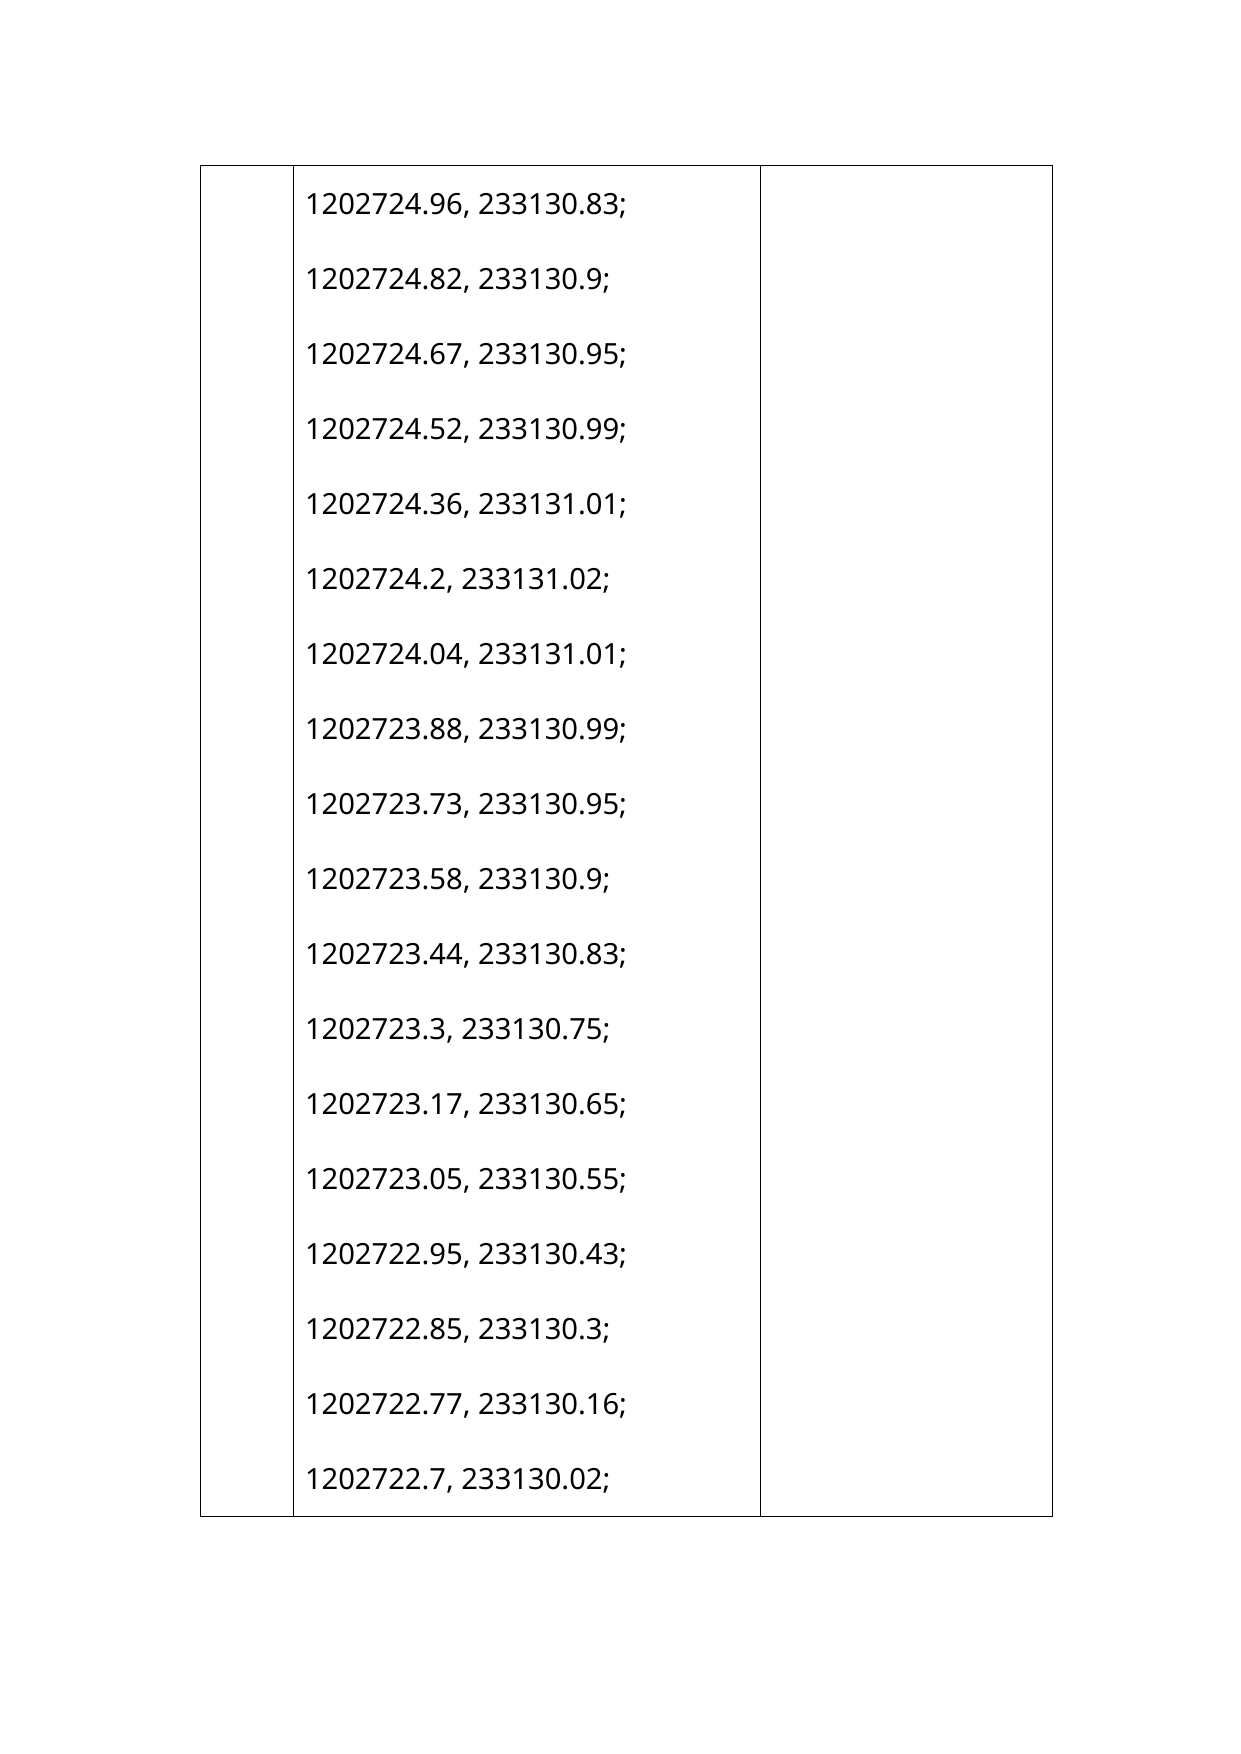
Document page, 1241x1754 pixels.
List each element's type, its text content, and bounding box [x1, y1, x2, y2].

table_cell 1202724.96, 233130.83; 1202724.82, 233130.9; 1202724.67, 233130.95; 1202724.52, 233130.99; 1202724.36, 233131.01; 1202724.2, 233131.02; 1202724.04, 233131.01; 1202723.88, 233130.99; 1202723.73, 233130.95; 1202723.58, 233130.9; 1202723.44, 233130.83; 1202723.3, 233130.75; 1202723.17, 233130.65; 1202723.05, 233130.55; 1202722.95, 233130.43; 1202722.85, 233130.3; 1202722.77, 233130.16; 1202722.7, 233130.02; [294, 166, 760, 1516]
table_cell [201, 166, 293, 1516]
table_cell [761, 166, 1052, 1516]
